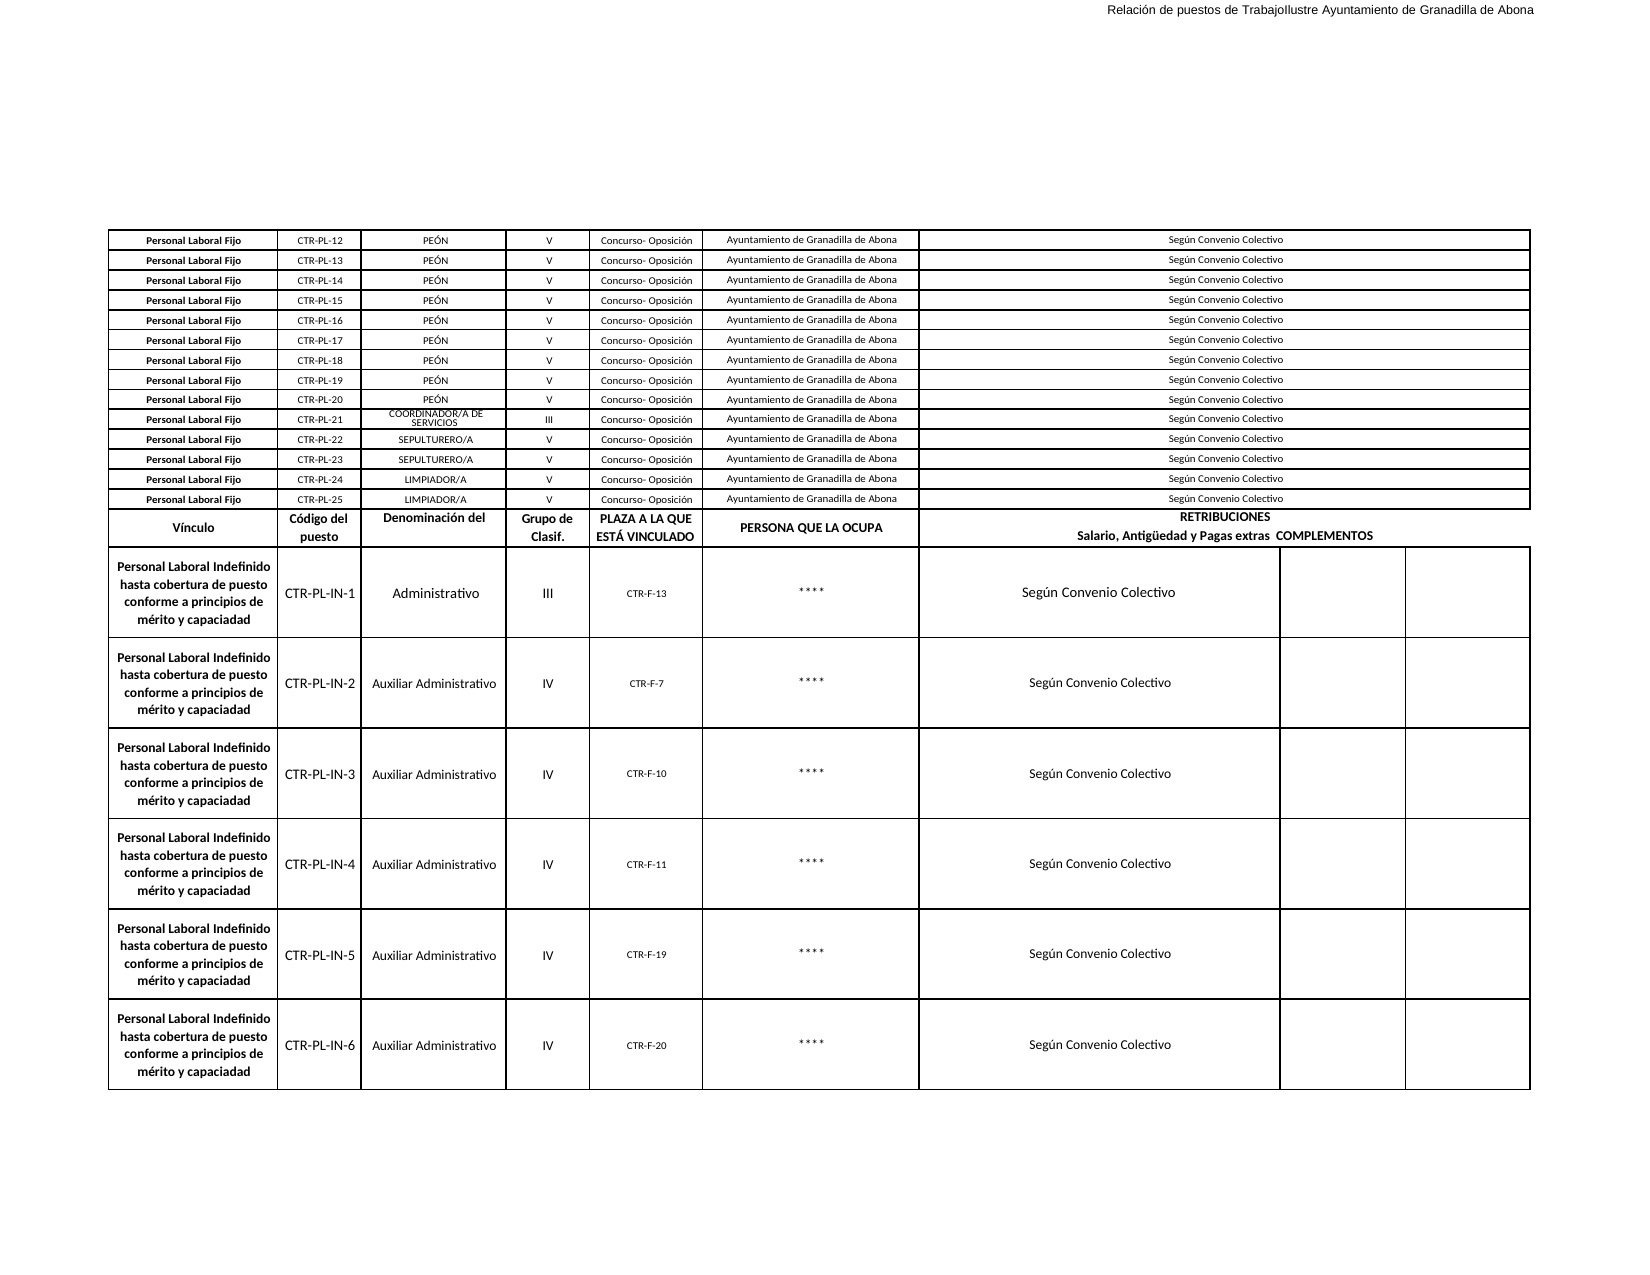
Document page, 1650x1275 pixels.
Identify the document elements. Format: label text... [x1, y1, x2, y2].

table_cell CTR-F-11 [590, 819, 702, 908]
table_cell [1281, 910, 1405, 998]
table_cell [1281, 638, 1405, 727]
table_cell CTR-PL-24 [278, 470, 360, 488]
table_header Ayuntamiento de Granadilla de Abona [703, 231, 918, 249]
table_cell CTR-PL-13 [278, 251, 360, 269]
table_header Personal Laboral Fijo [109, 231, 277, 249]
table_cell Auxiliar Administrativo [362, 819, 505, 908]
table_cell PEÓN [362, 251, 505, 269]
table_cell **** [703, 1000, 918, 1089]
table_cell Concurso- Oposición [590, 430, 702, 448]
table_cell CTR-F-7 [590, 638, 702, 727]
table_cell [1406, 1000, 1529, 1089]
table_cell V [507, 350, 589, 368]
table_cell [1406, 548, 1529, 637]
table_cell Concurso- Oposición [590, 490, 702, 508]
table_cell Personal Laboral Indefinido hasta cobertura de puesto conforme a principios de mérito y capaciadad [109, 910, 277, 998]
table_cell Según Convenio Colectivo [920, 1000, 1279, 1089]
table_cell Concurso- Oposición [590, 370, 702, 388]
table_cell Personal Laboral Fijo [109, 450, 277, 468]
table_cell Ayuntamiento de Granadilla de Abona [703, 350, 918, 368]
table_cell V [507, 370, 589, 388]
table_cell PEÓN [362, 291, 505, 309]
table_cell Ayuntamiento de Granadilla de Abona [703, 311, 918, 329]
table_cell Concurso- Oposición [590, 470, 702, 488]
table_cell PEÓN [362, 311, 505, 329]
table_cell CTR-PL-16 [278, 311, 360, 329]
table_cell Según Convenio Colectivo [920, 330, 1529, 349]
table_cell V [507, 470, 589, 488]
table_cell SEPULTURERO/A [362, 430, 505, 448]
table_cell CTR-F-19 [590, 910, 702, 998]
table_cell III [507, 548, 589, 637]
table_cell CTR-PL-25 [278, 490, 360, 508]
table_cell CTR-PL-IN-5 [278, 910, 360, 998]
table_cell Personal Laboral Indefinido hasta cobertura de puesto conforme a principios de mérito y capaciadad [109, 819, 277, 908]
table_cell Vínculo [109, 510, 277, 546]
table_cell Administrativo [362, 548, 505, 637]
table_cell IV [507, 910, 589, 998]
table_cell COORDINADOR/A DE SERVICIOS [362, 410, 505, 428]
table_cell PEÓN [362, 370, 505, 388]
table_header CTR-PL-12 [278, 231, 360, 249]
table_cell Ayuntamiento de Granadilla de Abona [703, 410, 918, 428]
table_cell Personal Laboral Fijo [109, 490, 277, 508]
table_cell PEÓN [362, 330, 505, 349]
table_cell Ayuntamiento de Granadilla de Abona [703, 450, 918, 468]
table_cell **** [703, 638, 918, 727]
table_cell Personal Laboral Indefinido hasta cobertura de puesto conforme a principios de mérito y capaciadad [109, 1000, 277, 1089]
table_cell [1281, 548, 1405, 637]
table_cell Auxiliar Administrativo [362, 1000, 505, 1089]
table_cell [1406, 819, 1529, 908]
table_cell LIMPIADOR/A [362, 490, 505, 508]
table_cell Personal Laboral Fijo [109, 271, 277, 289]
table_cell V [507, 390, 589, 408]
table_cell Según Convenio Colectivo [920, 910, 1279, 998]
table_cell Personal Laboral Fijo [109, 410, 277, 428]
table_header Concurso- Oposición [590, 231, 702, 249]
table_cell Según Convenio Colectivo [920, 311, 1529, 329]
table_cell **** [703, 548, 918, 637]
table_cell Según Convenio Colectivo [920, 430, 1529, 448]
table_cell CTR-PL-14 [278, 271, 360, 289]
table_cell Según Convenio Colectivo [920, 350, 1529, 368]
table_cell Concurso- Oposición [590, 330, 702, 349]
table_cell V [507, 450, 589, 468]
table_cell Según Convenio Colectivo [920, 548, 1279, 637]
table_cell PEÓN [362, 350, 505, 368]
table_cell **** [703, 729, 918, 817]
table_cell Personal Laboral Indefinido hasta cobertura de puesto conforme a principios de mérito y capaciadad [109, 729, 277, 817]
table_cell CTR-PL-IN-1 [278, 548, 360, 637]
table_cell CTR-PL-22 [278, 430, 360, 448]
table_cell CTR-F-13 [590, 548, 702, 637]
table_cell Código del puesto [278, 510, 360, 546]
table_cell [1406, 638, 1529, 727]
table_cell V [507, 271, 589, 289]
table_cell Personal Laboral Fijo [109, 291, 277, 309]
table_cell IV [507, 638, 589, 727]
table_cell PERSONA QUE LA OCUPA [703, 510, 918, 546]
table_cell [1281, 729, 1405, 817]
table_cell Ayuntamiento de Granadilla de Abona [703, 291, 918, 309]
table_cell III [507, 410, 589, 428]
table_cell Según Convenio Colectivo [920, 470, 1529, 488]
table_cell CTR-F-20 [590, 1000, 702, 1089]
table_cell Auxiliar Administrativo [362, 729, 505, 817]
table_cell Personal Laboral Fijo [109, 311, 277, 329]
table_cell Ayuntamiento de Granadilla de Abona [703, 330, 918, 349]
table_cell CTR-PL-15 [278, 291, 360, 309]
table_cell Según Convenio Colectivo [920, 729, 1279, 817]
table_cell V [507, 330, 589, 349]
table_cell [1281, 1000, 1405, 1089]
table_cell CTR-PL-17 [278, 330, 360, 349]
table_header Según Convenio Colectivo [920, 231, 1529, 249]
table_cell Según Convenio Colectivo [920, 638, 1279, 727]
table_cell Personal Laboral Fijo [109, 390, 277, 408]
table_cell CTR-PL-IN-2 [278, 638, 360, 727]
table_cell CTR-PL-19 [278, 370, 360, 388]
table_cell Personal Laboral Fijo [109, 430, 277, 448]
table_cell Personal Laboral Fijo [109, 330, 277, 349]
table_cell CTR-PL-21 [278, 410, 360, 428]
table_cell LIMPIADOR/A [362, 470, 505, 488]
table_cell V [507, 291, 589, 309]
table_cell Ayuntamiento de Granadilla de Abona [703, 470, 918, 488]
table_cell Concurso- Oposición [590, 450, 702, 468]
table_cell Ayuntamiento de Granadilla de Abona [703, 490, 918, 508]
table_cell Auxiliar Administrativo [362, 638, 505, 727]
table_cell Según Convenio Colectivo [920, 410, 1529, 428]
table_cell Auxiliar Administrativo [362, 910, 505, 998]
table_cell Personal Laboral Indefinido hasta cobertura de puesto conforme a principios de mérito y capaciadad [109, 548, 277, 637]
table_cell Personal Laboral Fijo [109, 470, 277, 488]
table_cell Denominación del [362, 510, 505, 546]
table_cell V [507, 430, 589, 448]
table_cell CTR-PL-IN-4 [278, 819, 360, 908]
table_cell Ayuntamiento de Granadilla de Abona [703, 370, 918, 388]
table_cell PLAZA A LA QUE ESTÁ VINCULADO [590, 510, 702, 546]
table_cell CTR-F-10 [590, 729, 702, 817]
table_header V [507, 231, 589, 249]
table_cell Según Convenio Colectivo [920, 291, 1529, 309]
table_cell IV [507, 729, 589, 817]
table_cell Personal Laboral Fijo [109, 350, 277, 368]
table_cell CTR-PL-IN-6 [278, 1000, 360, 1089]
table_header PEÓN [362, 231, 505, 249]
table_cell **** [703, 819, 918, 908]
table_cell Concurso- Oposición [590, 390, 702, 408]
table_cell PEÓN [362, 271, 505, 289]
table_cell Según Convenio Colectivo [920, 390, 1529, 408]
table_cell Según Convenio Colectivo [920, 271, 1529, 289]
table_cell Según Convenio Colectivo [920, 490, 1529, 508]
table_cell CTR-PL-23 [278, 450, 360, 468]
table_cell Personal Laboral Fijo [109, 251, 277, 269]
table_cell V [507, 251, 589, 269]
table_cell [1406, 729, 1529, 817]
table_cell Según Convenio Colectivo [920, 819, 1279, 908]
table_cell Personal Laboral Fijo [109, 370, 277, 388]
table_cell [1406, 910, 1529, 998]
table_cell Según Convenio Colectivo [920, 370, 1529, 388]
table_cell Personal Laboral Indefinido hasta cobertura de puesto conforme a principios de mérito y capaciadad [109, 638, 277, 727]
table_cell Ayuntamiento de Granadilla de Abona [703, 271, 918, 289]
table_cell **** [703, 910, 918, 998]
table_cell RETRIBUCIONES Salario, Antigüedad y Pagas extras COMPLEMENTOS [920, 510, 1530, 546]
table_cell CTR-PL-IN-3 [278, 729, 360, 817]
table_cell V [507, 311, 589, 329]
table_cell Concurso- Oposición [590, 410, 702, 428]
table_cell IV [507, 819, 589, 908]
table_cell SEPULTURERO/A [362, 450, 505, 468]
table_cell Concurso- Oposición [590, 350, 702, 368]
table_cell Ayuntamiento de Granadilla de Abona [703, 251, 918, 269]
table_cell Según Convenio Colectivo [920, 251, 1529, 269]
table_cell Concurso- Oposición [590, 291, 702, 309]
table_cell [1281, 819, 1405, 908]
table_cell Concurso- Oposición [590, 251, 702, 269]
table_cell Grupo de Clasif. [507, 510, 589, 546]
table_cell Concurso- Oposición [590, 311, 702, 329]
table_cell Según Convenio Colectivo [920, 450, 1529, 468]
table_cell CTR-PL-18 [278, 350, 360, 368]
table_cell Ayuntamiento de Granadilla de Abona [703, 430, 918, 448]
table_cell PEÓN [362, 390, 505, 408]
table_cell Concurso- Oposición [590, 271, 702, 289]
table_cell V [507, 490, 589, 508]
table_cell Ayuntamiento de Granadilla de Abona [703, 390, 918, 408]
table_cell IV [507, 1000, 589, 1089]
table_cell CTR-PL-20 [278, 390, 360, 408]
